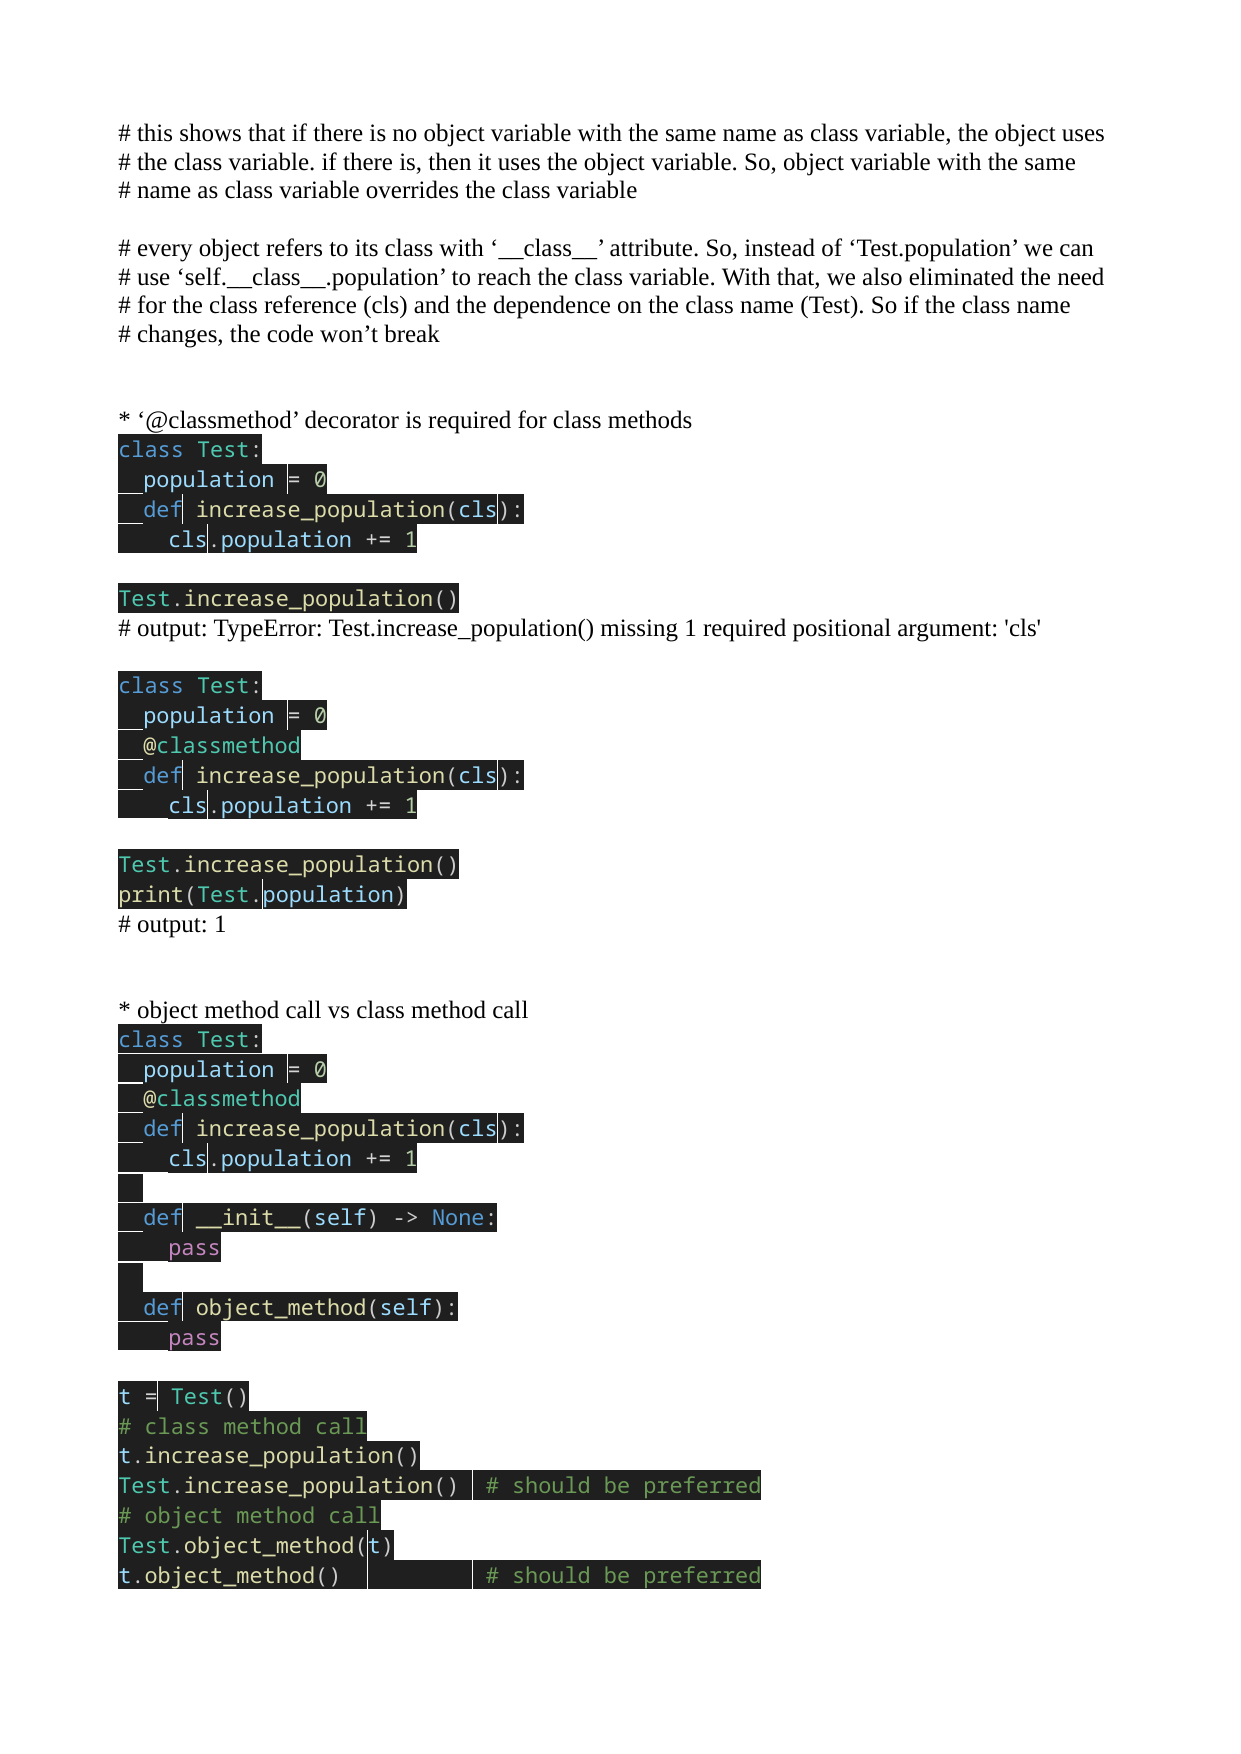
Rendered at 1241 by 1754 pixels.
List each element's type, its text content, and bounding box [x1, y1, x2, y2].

text def increase_population(cls): [118, 494, 1122, 524]
text class Test: [118, 434, 1122, 464]
text population = 0 [118, 1053, 1122, 1083]
text # use ‘self.__class__.population’ to reach the class variable. With that, we also eliminated the need # for the class reference (cls) and the dependence on the class name (Test). So if the class name [118, 262, 1122, 319]
text * object method call vs class method call [118, 995, 1122, 1024]
text def increase_population(cls): [118, 760, 1122, 790]
text def __init__(self) -> None: [118, 1202, 1122, 1232]
text def object_method(self): [118, 1292, 1122, 1321]
text @classmethod [118, 730, 1122, 760]
text Test.object_method(t) [118, 1530, 1122, 1560]
text Test.increase_population() # should be preferred [118, 1470, 1122, 1500]
text population = 0 [118, 464, 1122, 494]
text t.object_method() # should be preferred [118, 1560, 1122, 1589]
text pass [118, 1321, 1122, 1351]
text cls.population += 1 [118, 524, 1122, 553]
text cls.population += 1 [118, 790, 1122, 819]
text @classmethod [118, 1083, 1122, 1113]
text t = Test() [118, 1381, 1122, 1411]
text Test.increase_population() [118, 849, 1122, 879]
text # output: 1 [118, 909, 1122, 937]
text Test.increase_population() [118, 583, 1122, 613]
text # this shows that if there is no object variable with the same name as class variable, the object uses # the class variable. if there is, then it uses the object variable. So, object variable with the same [118, 118, 1122, 176]
text # class method call [118, 1411, 1122, 1441]
text * ‘@classmethod’ decorator is required for class methods [118, 406, 1122, 434]
text class Test: [118, 671, 1122, 700]
text # object method call [118, 1500, 1122, 1530]
text # output: TypeError: Test.increase_population() missing 1 required positional argument: 'cls' [118, 613, 1122, 642]
text population = 0 [118, 700, 1122, 730]
text class Test: [118, 1024, 1122, 1053]
text def increase_population(cls): [118, 1113, 1122, 1143]
text t.increase_population() [118, 1441, 1122, 1470]
text pass [118, 1232, 1122, 1262]
text # changes, the code won’t break [118, 319, 1122, 348]
text cls.population += 1 [118, 1143, 1122, 1173]
text # name as class variable overrides the class variable [118, 176, 1122, 204]
text # every object refers to its class with ‘__class__’ attribute. So, instead of ‘Test.population’ we can [118, 233, 1122, 262]
text print(Test.population) [118, 879, 1122, 909]
